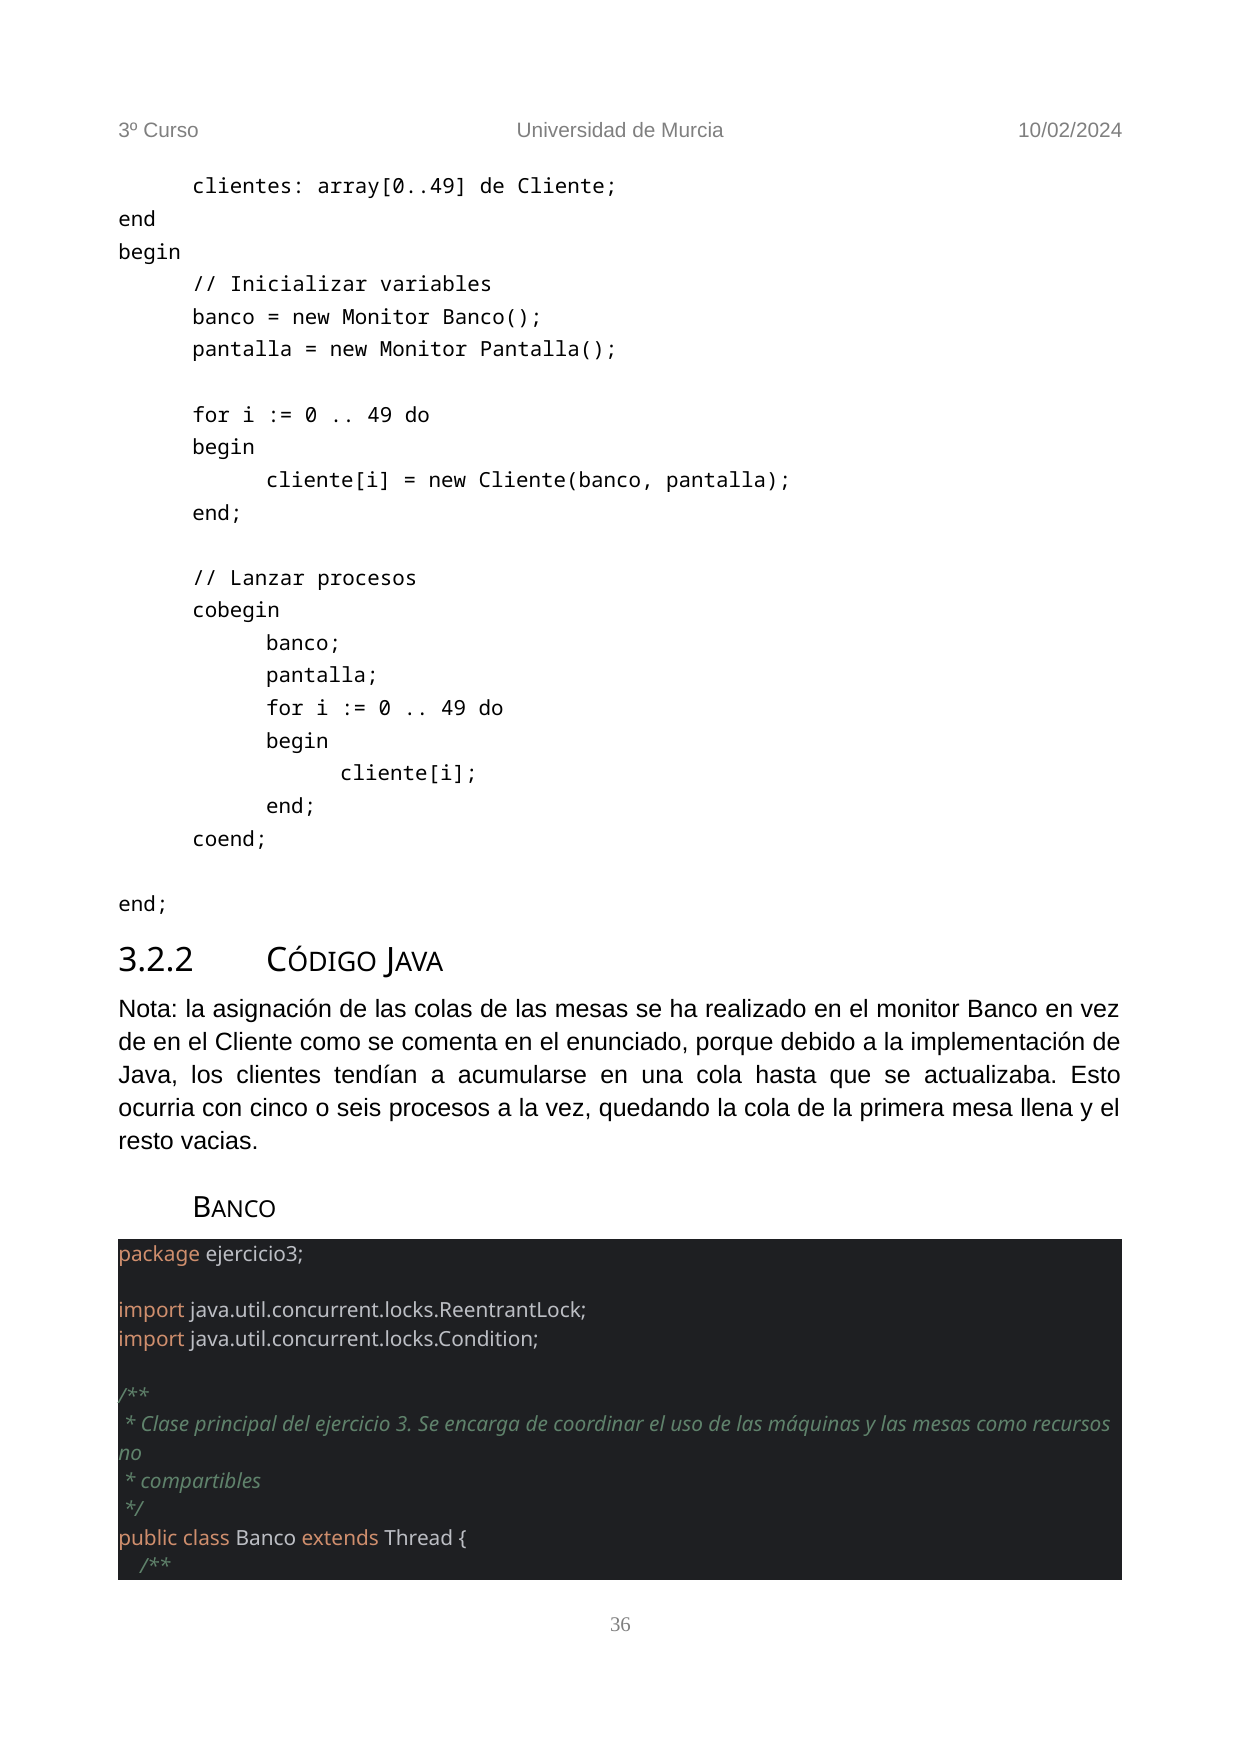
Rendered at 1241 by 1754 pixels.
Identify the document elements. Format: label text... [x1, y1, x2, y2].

subtitle Banco [118, 1186, 1122, 1226]
subtitle Código Java [118, 936, 1122, 982]
text for i := 0 .. 49 do [118, 400, 1122, 428]
text end; [118, 791, 1122, 819]
text end; [118, 498, 1122, 526]
text pantalla = new Monitor Pantalla(); [118, 334, 1122, 363]
text cliente[i] = new Cliente(banco, pantalla); [118, 465, 1122, 493]
text cliente[i]; [118, 758, 1122, 787]
text end [118, 204, 1122, 233]
text begin [118, 726, 1122, 754]
text pantalla; [118, 661, 1122, 689]
text banco; [118, 628, 1122, 656]
text coend; [118, 824, 1122, 852]
text Nota: la asignación de las colas de las mesas se ha realizado en el monitor Banco en vez de en el Cliente como se comenta en el enunciado, porque debido a la implementación de Java, los clientes tendían a acumularse en una cola hasta que se actualizaba. Esto ocurria con cinco o seis procesos a la vez, quedando la cola de la primera mesa llena y el resto vacias. [118, 994, 1122, 1155]
text begin [118, 237, 1122, 265]
text // Inicializar variables [118, 269, 1122, 298]
text cobegin [118, 595, 1122, 624]
text begin [118, 432, 1122, 461]
text clientes: array[0..49] de Cliente; [118, 172, 1122, 200]
text banco = new Monitor Banco(); [118, 302, 1122, 330]
text for i := 0 .. 49 do [118, 693, 1122, 722]
text package ejercicio3; import java.util.concurrent.locks.ReentrantLock; import java.util.concurrent.locks.Condition; /** * Clase principal del ejercicio 3. Se encarga de coordinar el uso de las máquinas y las mesas como recursos no * compartibles */ public class Banco extends Thread { /** [118, 1239, 1122, 1580]
text // Lanzar procesos [118, 563, 1122, 591]
text end; [118, 889, 1122, 917]
